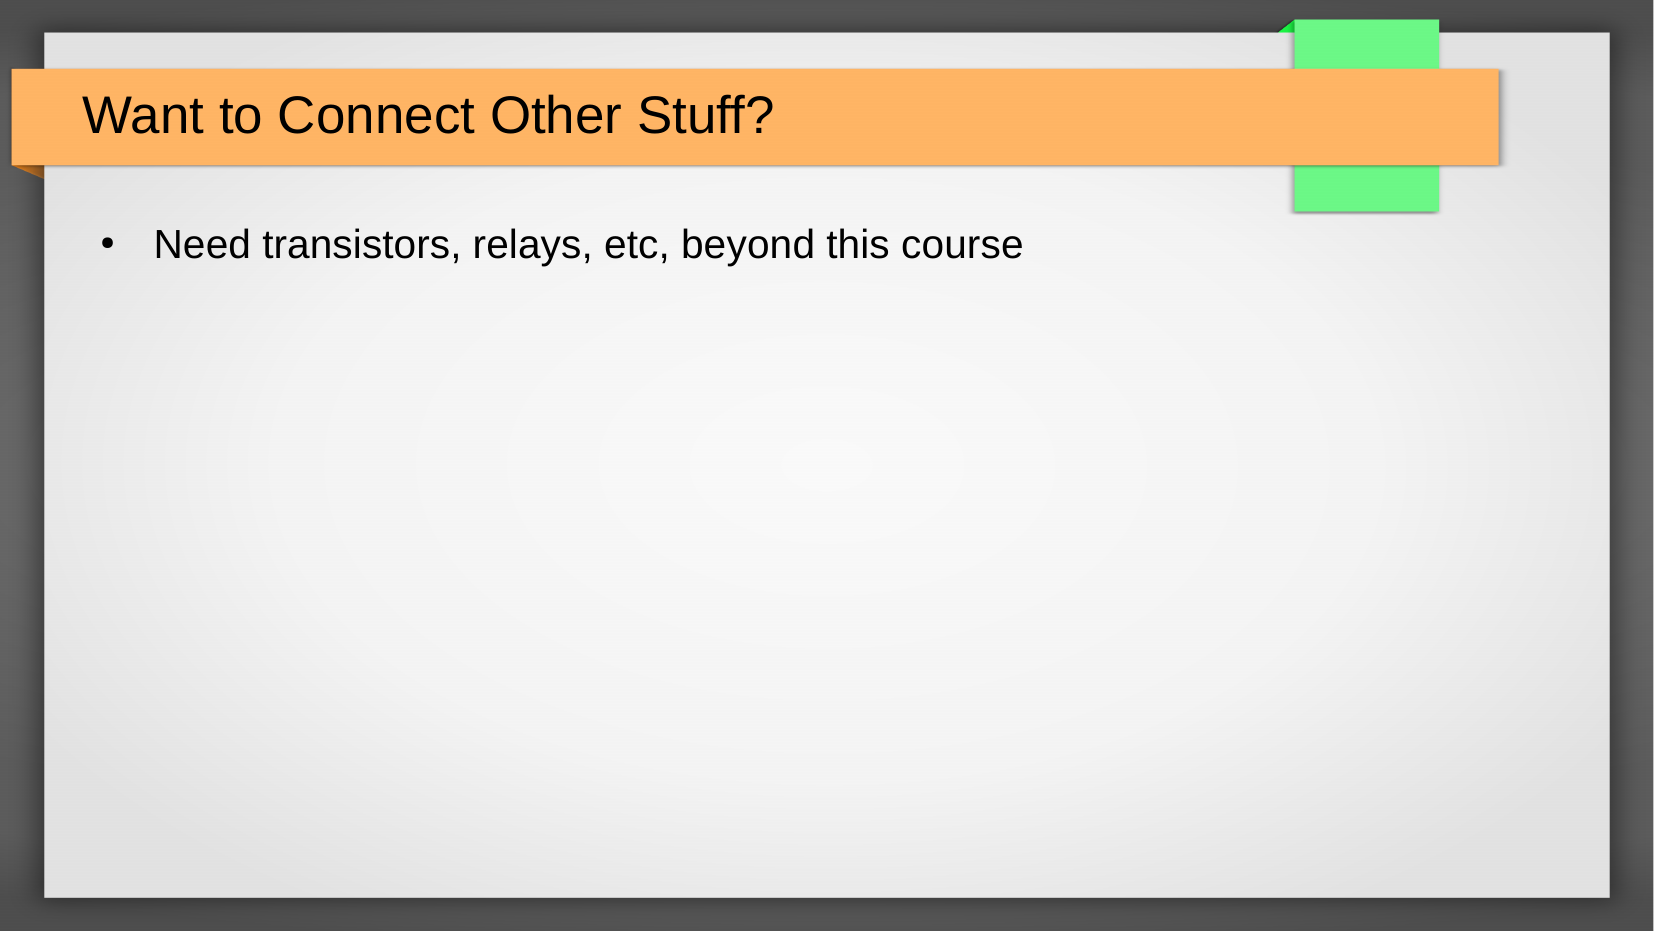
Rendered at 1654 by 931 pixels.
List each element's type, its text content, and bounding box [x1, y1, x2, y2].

title Want to Connect Other Stuff? [82, 70, 1264, 160]
picture [0, 0, 1654, 931]
list Need transistors, relays, etc, beyond this course [82, 221, 1571, 761]
